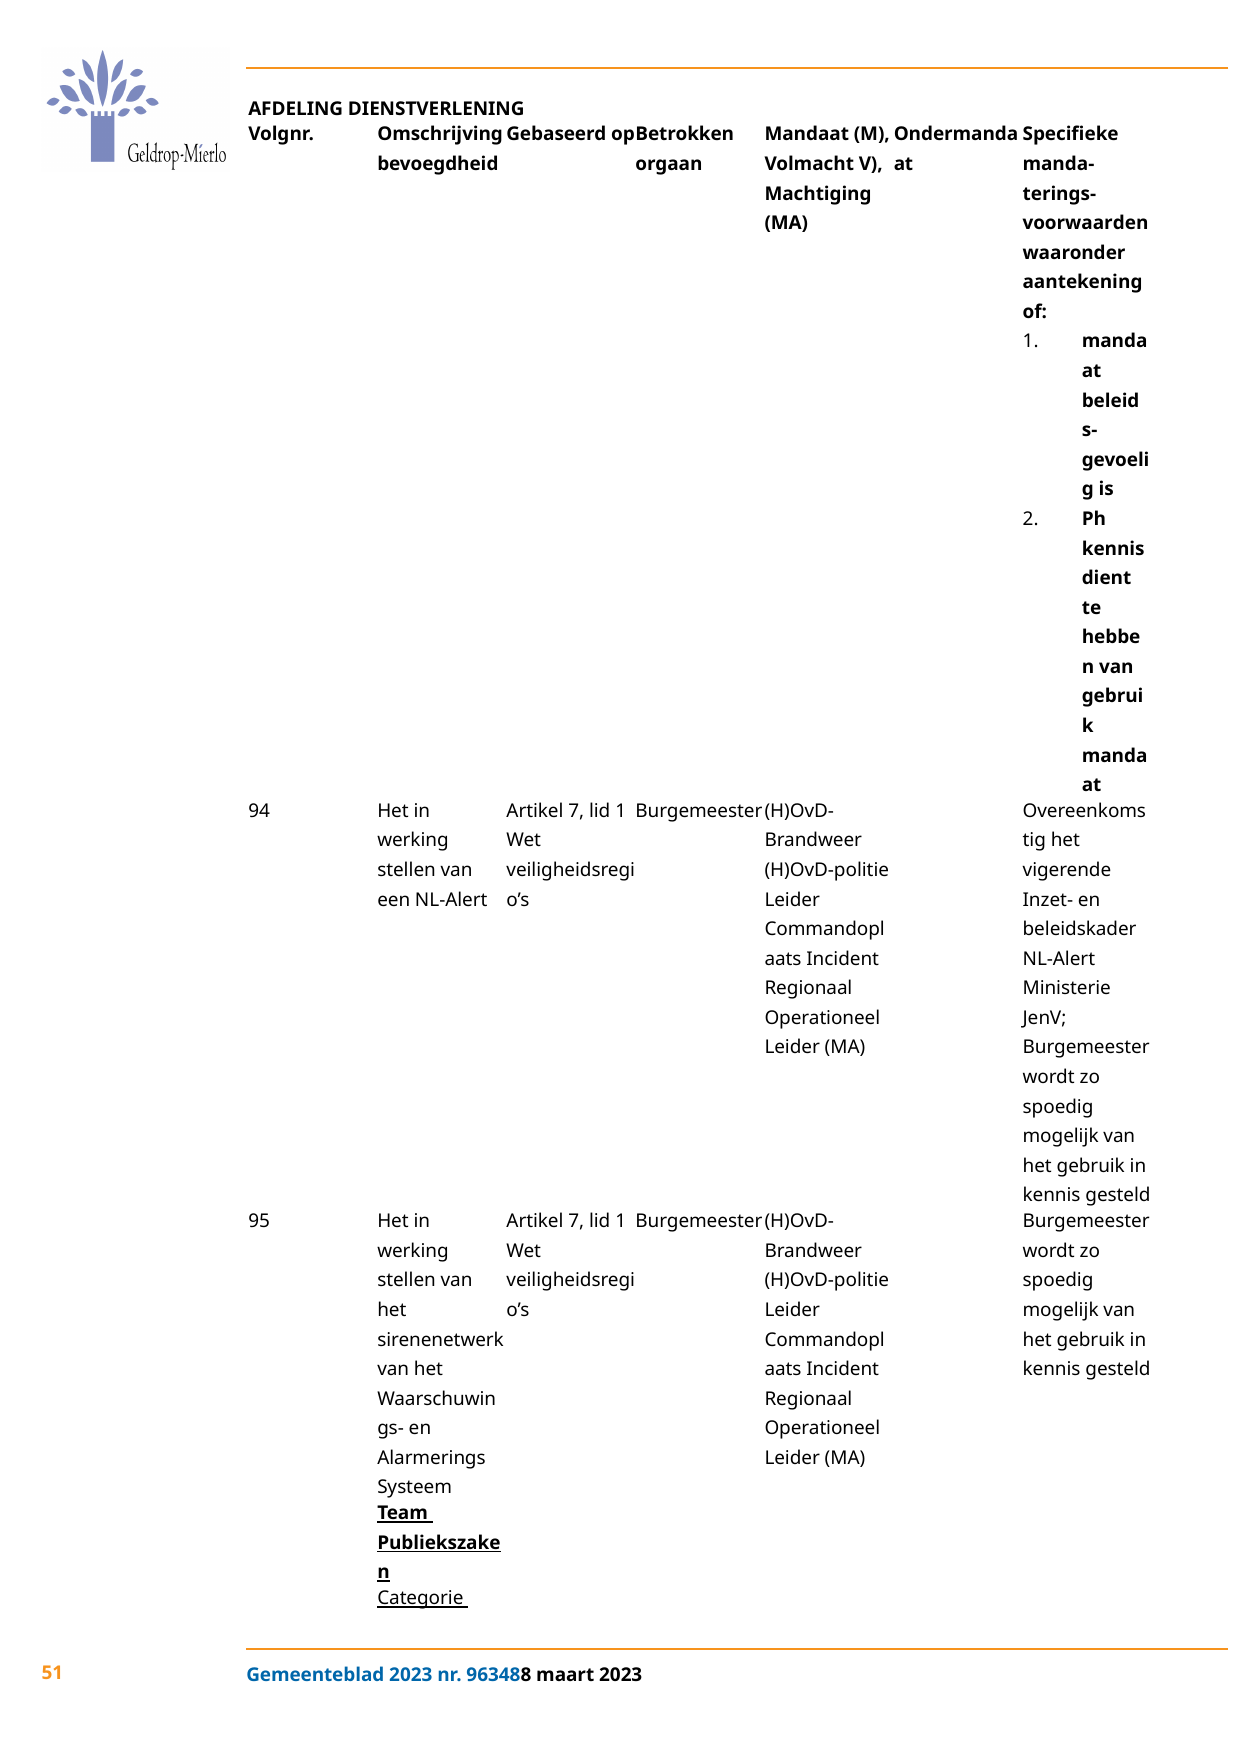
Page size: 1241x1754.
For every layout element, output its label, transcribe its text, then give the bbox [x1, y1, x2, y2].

table_cell Ondermandaat [894, 121, 1022, 797]
table_cell Overeenkomstig het vigerende Inzet- en beleidskader NL-Alert Ministerie JenV; Burgemeester wordt zo spoedig mogelijk van het gebruik in kennis gesteld [1023, 797, 1152, 1207]
table_cell Burgemeester wordt zo spoedig mogelijk van het gebruik in kennis gesteld [1023, 1208, 1152, 1499]
table_cell [764, 1584, 893, 1610]
table_cell [1023, 1499, 1152, 1584]
table_cell Het in werking stellen van een NL-Alert [377, 797, 506, 1207]
table_cell [764, 1499, 893, 1584]
table_cell [894, 797, 1022, 1207]
table_cell [635, 1584, 764, 1610]
table_cell Burgemeester [635, 797, 764, 1207]
table_cell [248, 1499, 377, 1584]
table_cell Mandaat (M), Volmacht V), Machtiging (MA) [764, 121, 893, 797]
table_cell Specifieke manda­terings­voorwaar­den waaronder aantekening of: mandaat beleids­gevoelig is Ph kennis dient te hebben van gebruik mandaat [1023, 121, 1152, 797]
table_cell (H)OvD-Brandweer (H)OvD-politie Leider Commandoplaats Incident Regionaal Operationeel Leider (MA) [764, 1208, 893, 1499]
table_header AFDELING DIENSTVERLENING [248, 95, 1152, 121]
table_cell [894, 1499, 1022, 1584]
table_cell Artikel 7, lid 1 Wet veiligheidsregio’s [506, 797, 635, 1207]
table_cell Het in werking stellen van het sirenenetwerk van het Waarschuwings- en Alarmerings Systeem [377, 1208, 506, 1499]
table_cell (H)OvD-Brandweer (H)OvD-politie Leider Commandoplaats Incident Regionaal Operationeel Leider (MA) [764, 797, 893, 1207]
table_cell [248, 1584, 377, 1610]
table_cell [894, 1208, 1022, 1499]
table_cell Betrokken orgaan [635, 121, 764, 797]
table_cell [894, 1584, 1022, 1610]
table_cell [506, 1584, 635, 1610]
table_cell 94 [248, 797, 377, 1207]
table_cell Omschrijving bevoegdheid [377, 121, 506, 797]
table_cell Artikel 7, lid 1 Wet veiligheidsregio’s [506, 1208, 635, 1499]
table_cell Categorie [377, 1584, 506, 1610]
table_cell [506, 1499, 635, 1584]
table_cell Burgemeester [635, 1208, 764, 1499]
table_cell [635, 1499, 764, 1584]
picture [41, 47, 231, 172]
table_cell Gebaseerd op [506, 121, 635, 797]
table_cell 95 [248, 1208, 377, 1499]
table_cell Team Publiekszaken [377, 1499, 506, 1584]
table_cell [1023, 1584, 1152, 1610]
table_cell Volgnr. [248, 121, 377, 797]
